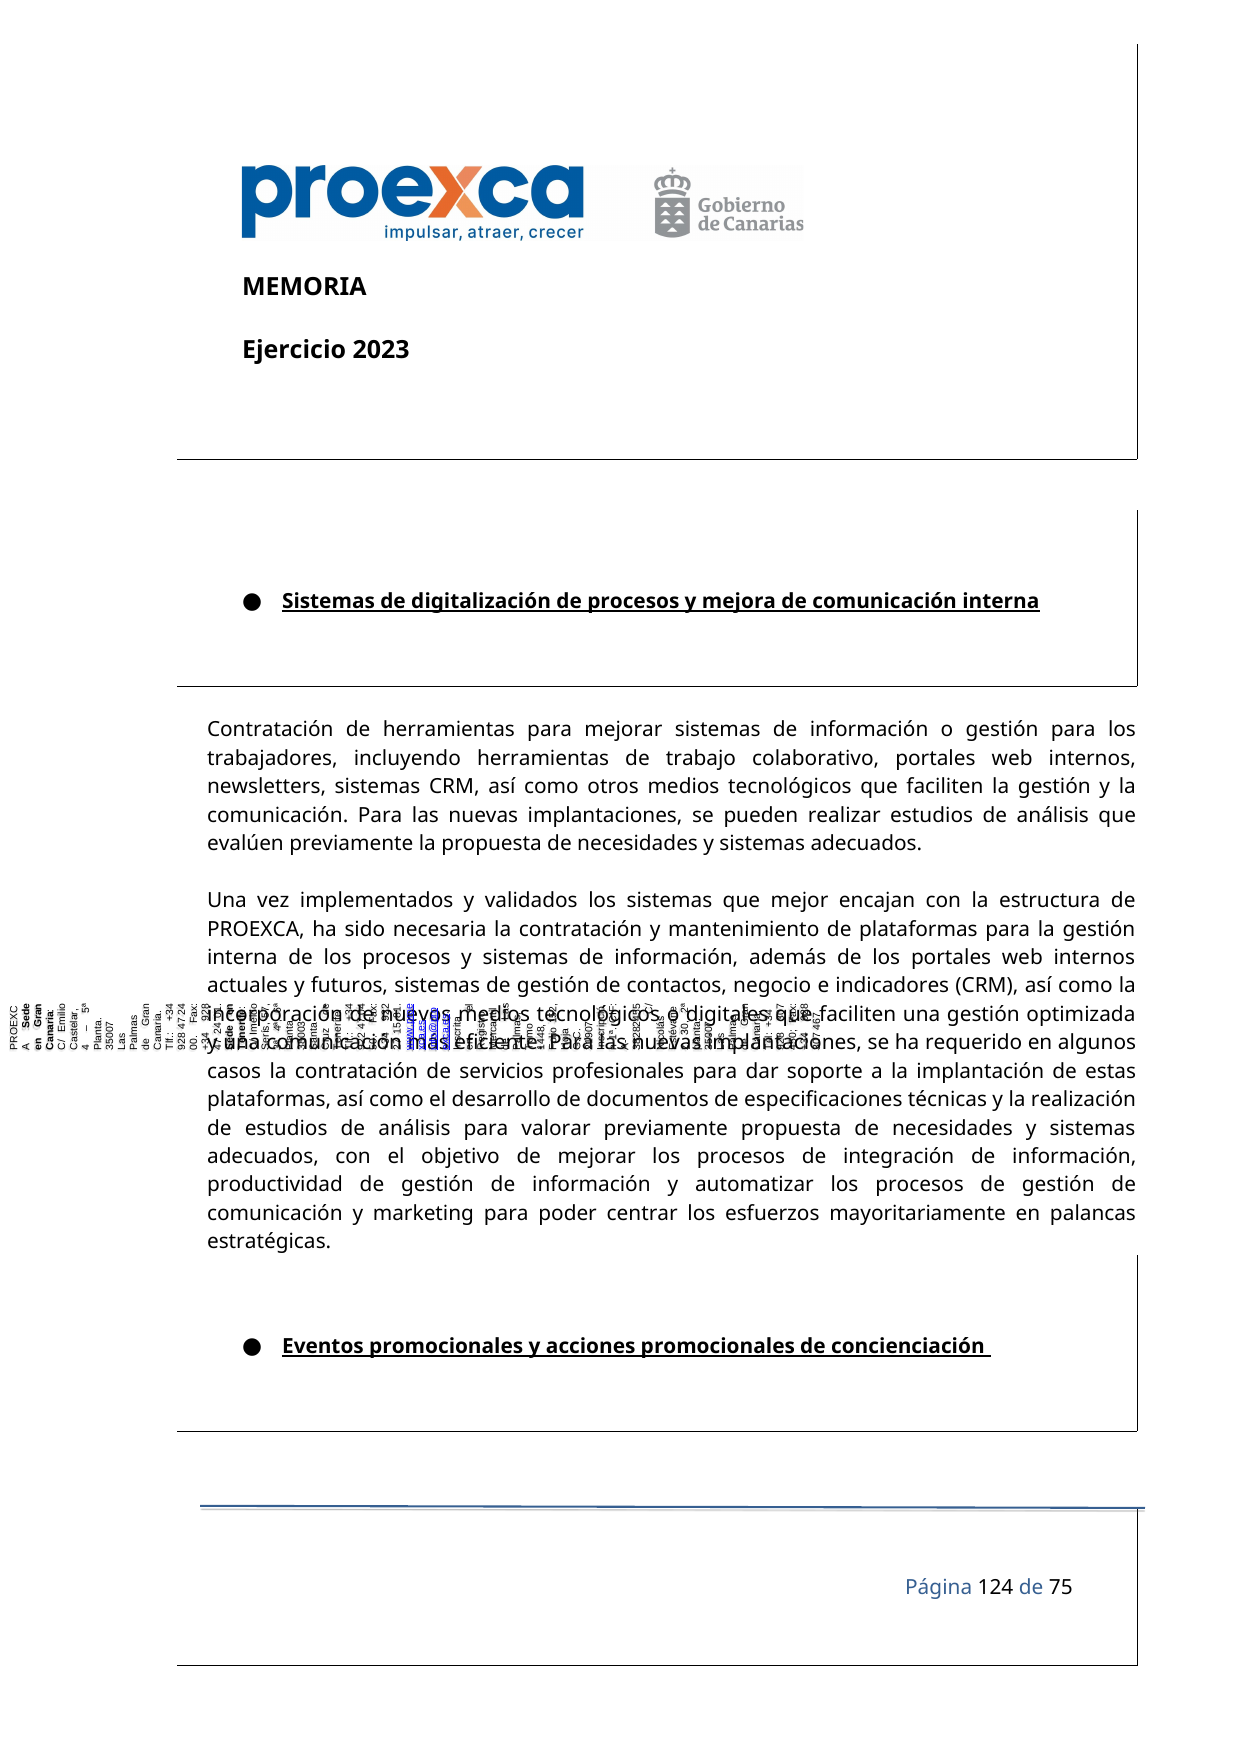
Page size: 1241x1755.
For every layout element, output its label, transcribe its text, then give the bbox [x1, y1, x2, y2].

text Una vez implementados y validados los sistemas que mejor encajan con la estructura de PROEXCA, ha sido necesaria la contratación y mantenimiento de plataformas para la gestión interna de los procesos y sistemas de información, además de los portales web internos actuales y futuros, sistemas de gestión de contactos, negocio e indicadores (CRM), así como la incorporación de nuevos medios tecnológicos o digitales que faciliten una gestión optimizada y una comunicación más eficiente. Para las nuevas implantaciones, se ha requerido en algunos casos la contratación de servicios profesionales para dar soporte a la implantación de estas plataformas, así como el desarrollo de documentos de especificaciones técnicas y la realización de estudios de análisis para valorar previamente propuesta de necesidades y sistemas adecuados, con el objetivo de mejorar los procesos de integración de información, productividad de gestión de información y automatizar los procesos de gestión de comunicación y marketing para poder centrar los esfuerzos mayoritariamente en palancas estratégicas. [207, 885, 1137, 1255]
list Sistemas de digitalización de procesos y mejora de comunicación interna [177, 510, 1137, 686]
list Eventos promocionales y acciones promocionales de concienciación [177, 1255, 1137, 1431]
text Contratación de herramientas para mejorar sistemas de información o gestión para los trabajadores, incluyendo herramientas de trabajo colaborativo, portales web internos, newsletters, sistemas CRM, así como otros medios tecnológicos que faciliten la gestión y la comunicación. Para las nuevas implantaciones, se pueden realizar estudios de análisis que evalúen previamente la propuesta de necesidades y sistemas adecuados. [207, 714, 1137, 857]
